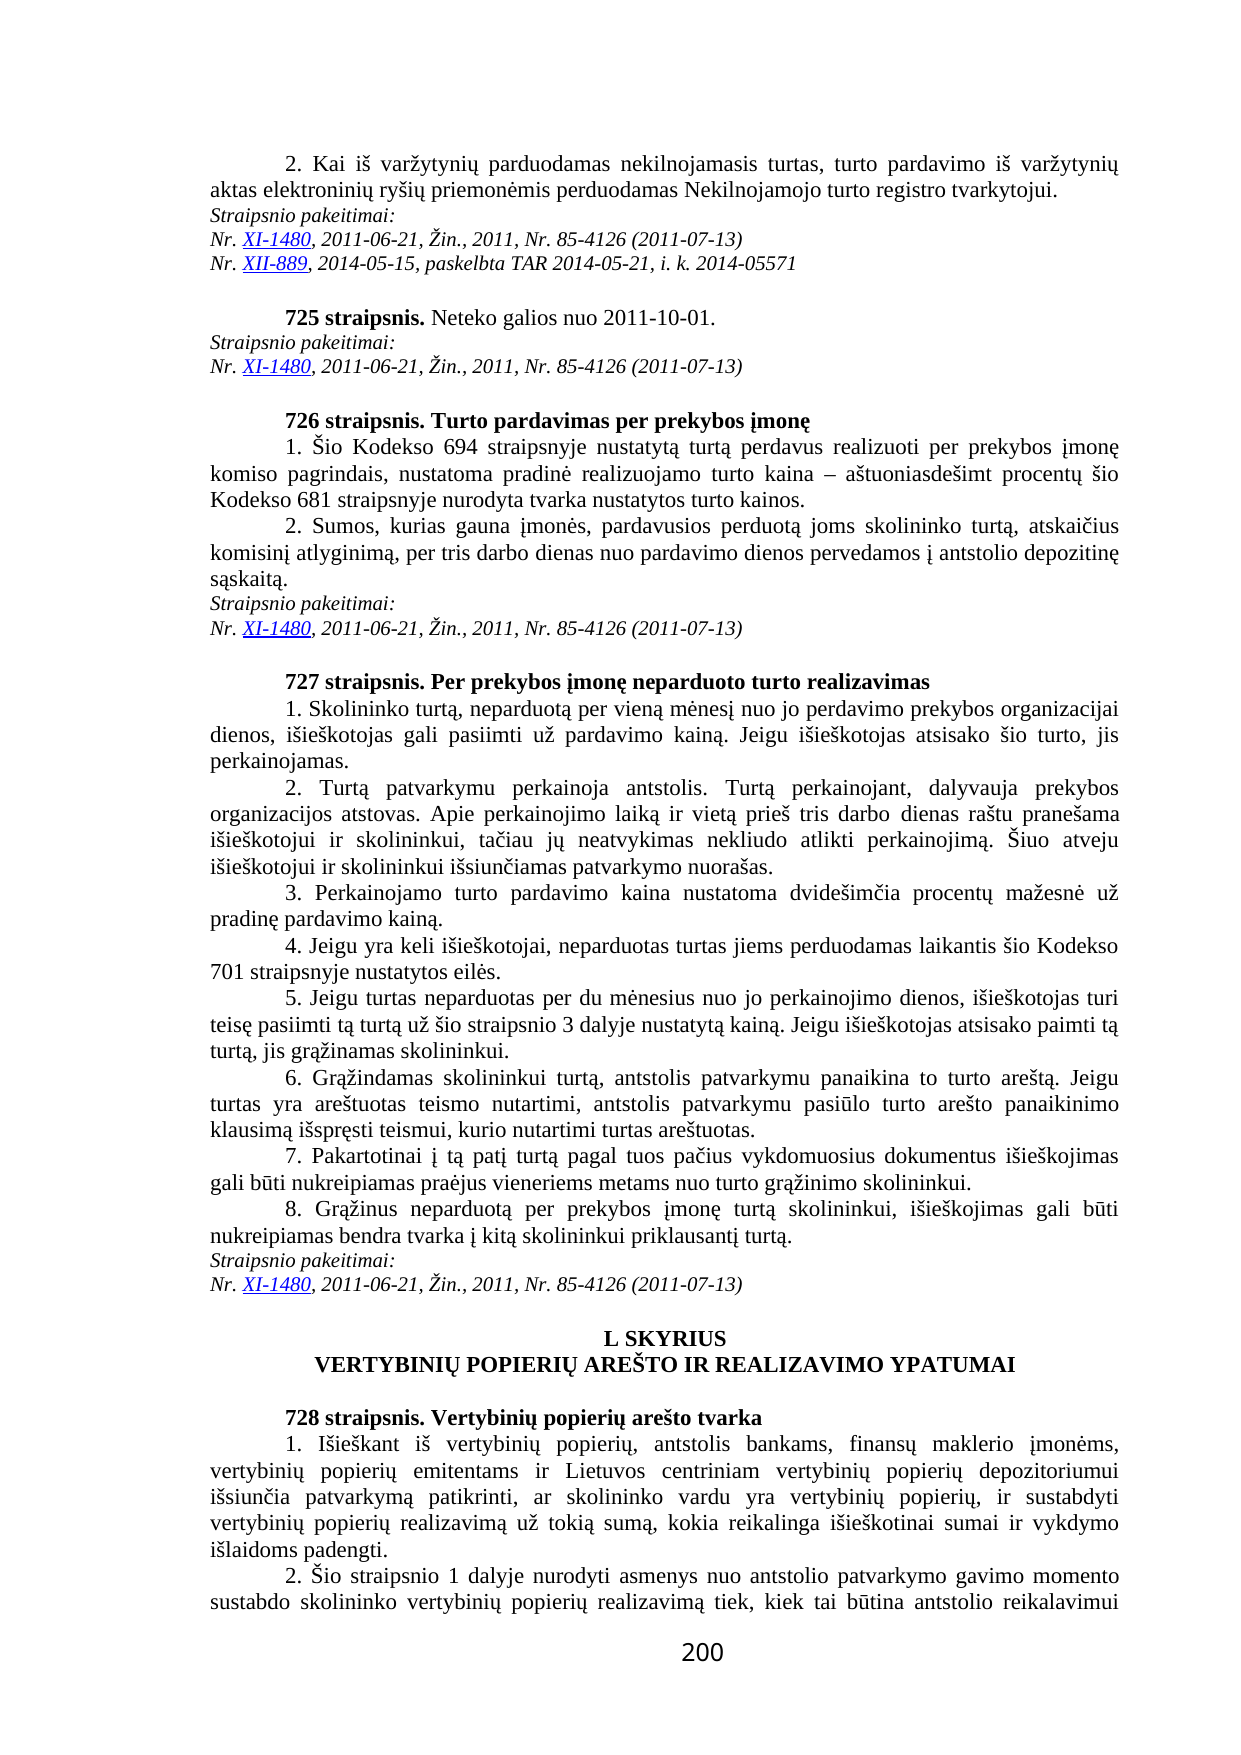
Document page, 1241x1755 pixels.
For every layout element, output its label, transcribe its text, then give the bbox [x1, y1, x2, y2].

text L SKYRIUS [210, 1325, 1120, 1351]
text 2. Kai iš varžytynių parduodamas nekilnojamasis turtas, turto pardavimo iš varžytynių aktas elektroninių ryšių priemonėmis perduodamas Nekilnojamojo turto registro tvarkytojui. [210, 150, 1120, 203]
text 4. Jeigu yra keli išieškotojai, neparduotas turtas jiems perduodamas laikantis šio Kodekso 701 straipsnyje nustatytos eilės. [210, 932, 1120, 984]
text 726 straipsnis. Turto pardavimas per prekybos įmonę [210, 407, 1120, 433]
text 2. Turtą patvarkymu perkainoja antstolis. Turtą perkainojant, dalyvauja prekybos organizacijos atstovas. Apie perkainojimo laiką ir vietą prieš tris darbo dienas raštu pranešama išieškotojui ir skolininkui, tačiau jų neatvykimas nekliudo atlikti perkainojimą. Šiuo atveju išieškotojui ir skolininkui išsiunčiamas patvarkymo nuorašas. [210, 774, 1120, 879]
text 5. Jeigu turtas neparduotas per du mėnesius nuo jo perkainojimo dienos, išieškotojas turi teisę pasiimti tą turtą už šio straipsnio 3 dalyje nustatytą kainą. Jeigu išieškotojas atsisako paimti tą turtą, jis grąžinamas skolininkui. [210, 984, 1120, 1063]
text 2. Šio straipsnio 1 dalyje nurodyti asmenys nuo antstolio patvarkymo gavimo momento sustabdo skolininko vertybinių popierių realizavimą tiek, kiek tai būtina antstolio reikalavimui [210, 1562, 1120, 1615]
text Nr. XI-1480, 2011-06-21, Žin., 2011, Nr. 85-4126 (2011-07-13) [210, 1272, 1120, 1296]
text 727 straipsnis. Per prekybos įmonę neparduoto turto realizavimas [210, 668, 1120, 694]
text 8. Grąžinus neparduotą per prekybos įmonę turtą skolininkui, išieškojimas gali būti nukreipiamas bendra tvarka į kitą skolininkui priklausantį turtą. [210, 1195, 1120, 1248]
text 728 straipsnis. Vertybinių popierių arešto tvarka [210, 1404, 1120, 1430]
text 2. Sumos, kurias gauna įmonės, pardavusios perduotą joms skolininko turtą, atskaičius komisinį atlyginimą, per tris darbo dienas nuo pardavimo dienos pervedamos į antstolio depozitinę sąskaitą. [210, 512, 1120, 591]
text 1. Skolininko turtą, neparduotą per vieną mėnesį nuo jo perdavimo prekybos organizacijai dienos, išieškotojas gali pasiimti už pardavimo kainą. Jeigu išieškotojas atsisako šio turto, jis perkainojamas. [210, 694, 1120, 774]
text Straipsnio pakeitimai: [210, 330, 1120, 354]
text 1. Šio Kodekso 694 straipsnyje nustatytą turtą perdavus realizuoti per prekybos įmonę komiso pagrindais, nustatoma pradinė realizuojamo turto kaina – aštuoniasdešimt procentų šio Kodekso 681 straipsnyje nurodyta tvarka nustatytos turto kainos. [210, 433, 1120, 512]
text 725 straipsnis. Neteko galios nuo 2011-10-01. [210, 304, 1120, 330]
text Nr. XI-1480, 2011-06-21, Žin., 2011, Nr. 85-4126 (2011-07-13) [210, 615, 1120, 639]
text Straipsnio pakeitimai: [210, 203, 1120, 227]
text Straipsnio pakeitimai: [210, 591, 1120, 615]
text VERTYBINIŲ POPIERIŲ AREŠTO IR REALIZAVIMO YPATUMAI [210, 1351, 1120, 1378]
text 7. Pakartotinai į tą patį turtą pagal tuos pačius vykdomuosius dokumentus išieškojimas gali būti nukreipiamas praėjus vieneriems metams nuo turto grąžinimo skolininkui. [210, 1143, 1120, 1195]
text 6. Grąžindamas skolininkui turtą, antstolis patvarkymu panaikina to turto areštą. Jeigu turtas yra areštuotas teismo nutartimi, antstolis patvarkymu pasiūlo turto arešto panaikinimo klausimą išspręsti teismui, kurio nutartimi turtas areštuotas. [210, 1063, 1120, 1143]
text Straipsnio pakeitimai: [210, 1248, 1120, 1272]
text Nr. XI-1480, 2011-06-21, Žin., 2011, Nr. 85-4126 (2011-07-13) [210, 227, 1120, 251]
text 3. Perkainojamo turto pardavimo kaina nustatoma dvidešimčia procentų mažesnė už pradinę pardavimo kainą. [210, 879, 1120, 932]
text Nr. XI-1480, 2011-06-21, Žin., 2011, Nr. 85-4126 (2011-07-13) [210, 354, 1120, 378]
text 1. Išieškant iš vertybinių popierių, antstolis bankams, finansų maklerio įmonėms, vertybinių popierių emitentams ir Lietuvos centriniam vertybinių popierių depozitoriumui išsiunčia patvarkymą patikrinti, ar skolininko vardu yra vertybinių popierių, ir sustabdyti vertybinių popierių realizavimą už tokią sumą, kokia reikalinga išieškotinai sumai ir vykdymo išlaidoms padengti. [210, 1430, 1120, 1562]
text Nr. XII-889, 2014-05-15, paskelbta TAR 2014-05-21, i. k. 2014-05571 [210, 251, 1120, 275]
